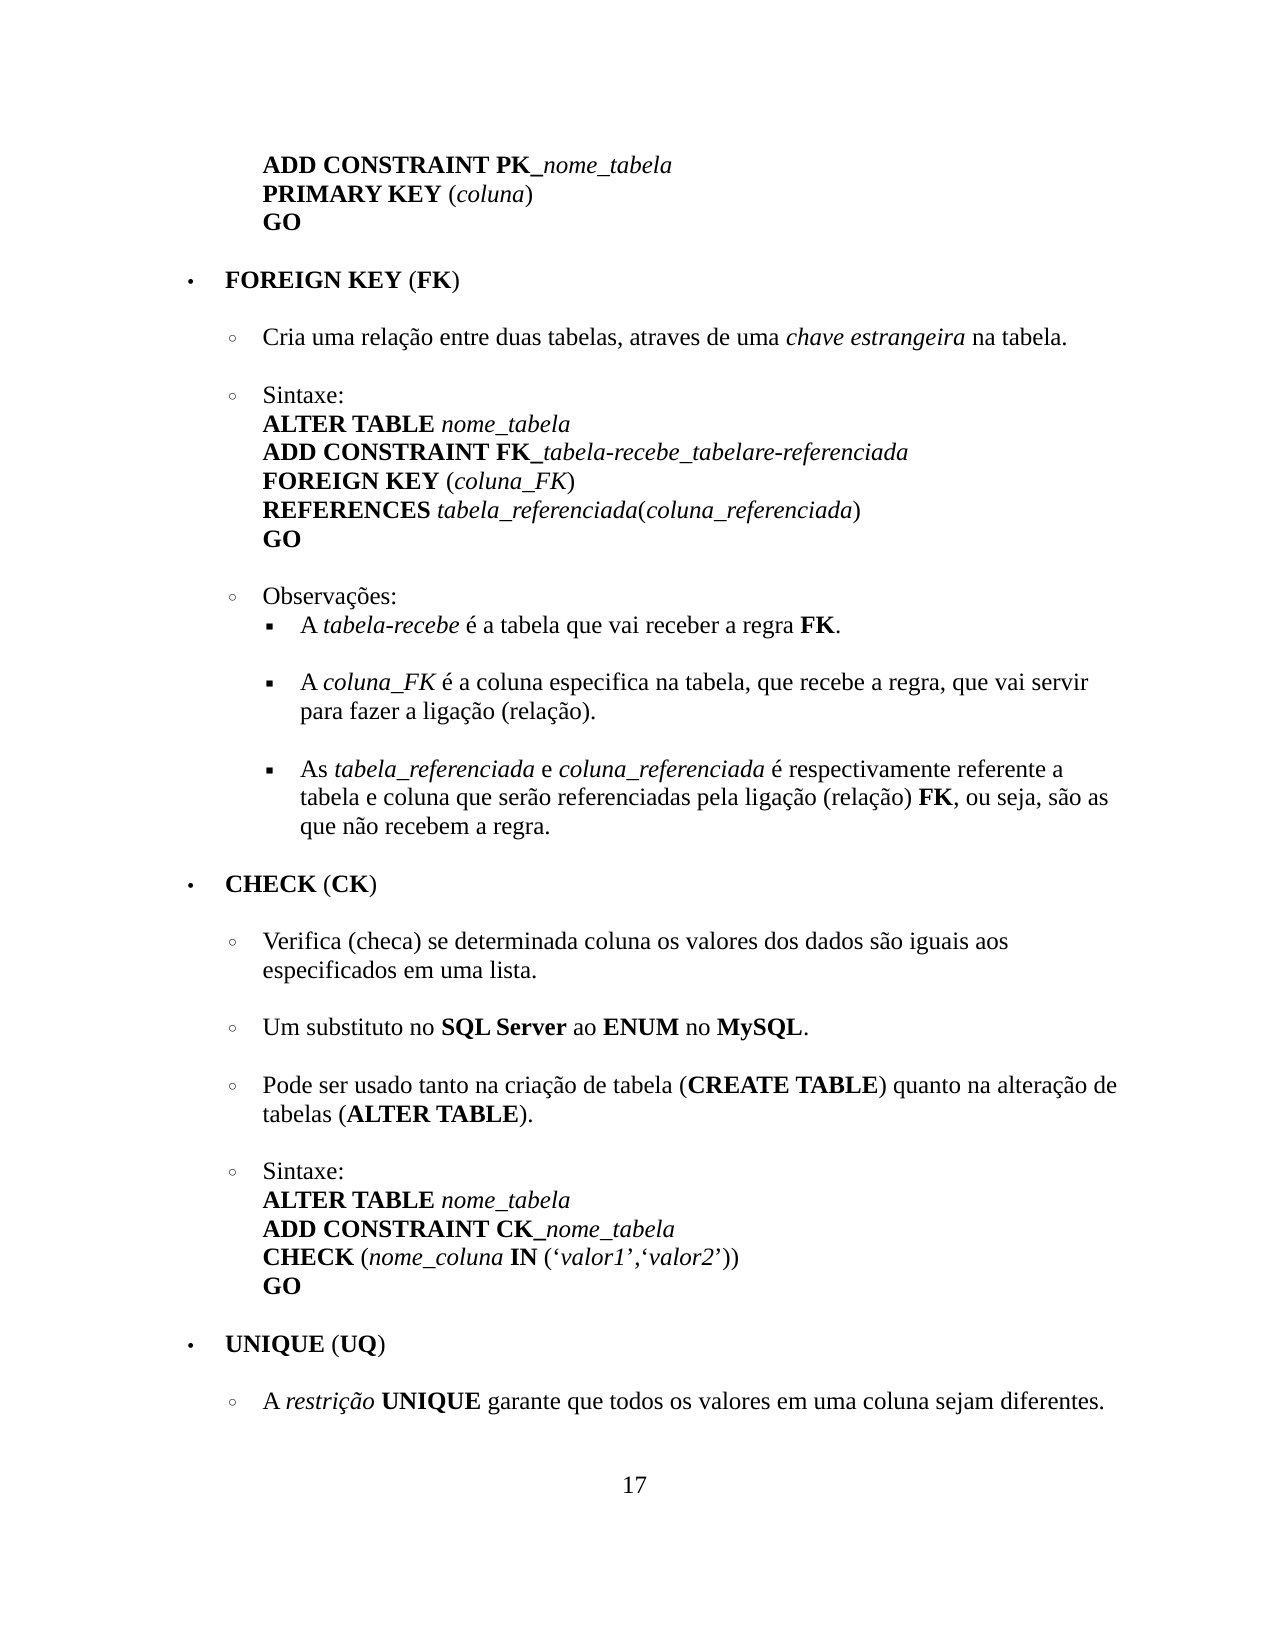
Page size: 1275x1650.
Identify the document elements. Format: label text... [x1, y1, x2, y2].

list UNIQUE (UQ) [187, 1329, 1125, 1386]
list Pode ser usado tanto na criação de tabela (CREATE TABLE) quanto na alteração de tabelas (ALTER TABLE). [225, 1070, 1125, 1156]
list Um substituto no SQL Server ao ENUM no MySQL. [225, 1012, 1125, 1070]
list As tabela_referenciada e coluna_referenciada é respectivamente referente a tabela e coluna que serão referenciadas pela ligação (relação) FK, ou seja, são as que não recebem a regra. [262, 754, 1125, 869]
list Cria uma relação entre duas tabelas, atraves de uma chave estrangeira na tabela. [225, 322, 1125, 380]
list CHECK (CK) [187, 869, 1125, 926]
list Sintaxe: ALTER TABLE nome_tabela ADD CONSTRAINT FK_tabela-recebe_tabelare-referenciada FOREIGN KEY (coluna_FK) REFERENCES tabela_referenciada(coluna_referenciada) GO [225, 380, 1125, 581]
list Sintaxe: ALTER TABLE nome_tabela ADD CONSTRAINT CK_nome_tabela CHECK (nome_coluna IN (‘valor1’,‘valor2’)) GO [225, 1156, 1125, 1329]
list A coluna_FK é a coluna especifica na tabela, que recebe a regra, que vai servir para fazer a ligação (relação). [262, 667, 1125, 754]
list ADD CONSTRAINT PK_nome_tabela PRIMARY KEY (coluna) GO [225, 150, 1125, 265]
list FOREIGN KEY (FK) [187, 265, 1125, 322]
list Observações: [225, 581, 1125, 610]
list Verifica (checa) se determinada coluna os valores dos dados são iguais aos especificados em uma lista. [225, 926, 1125, 1012]
list A tabela-recebe é a tabela que vai receber a regra FK. [262, 610, 1125, 667]
list A restrição UNIQUE garante que todos os valores em uma coluna sejam diferentes. [225, 1386, 1125, 1415]
